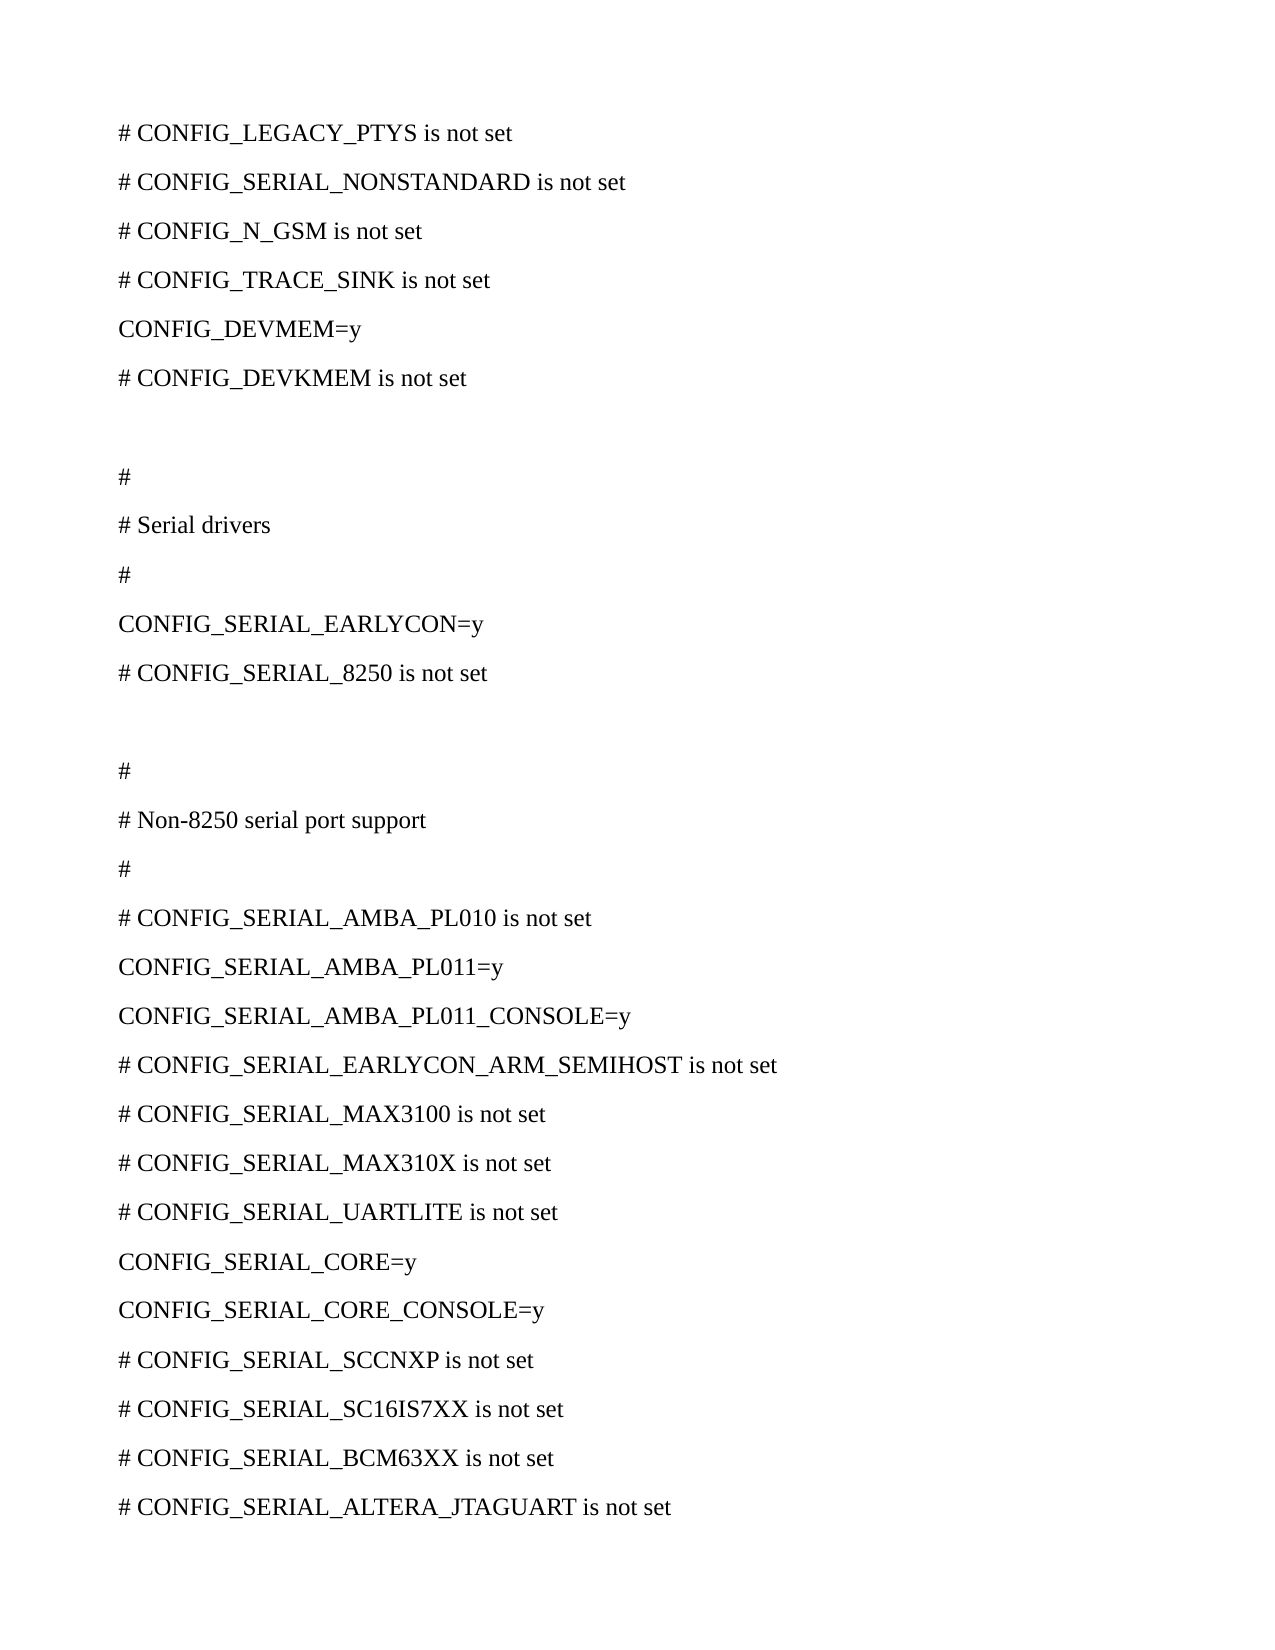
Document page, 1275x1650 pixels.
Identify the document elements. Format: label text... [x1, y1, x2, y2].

text # CONFIG_SERIAL_BCM63XX is not set [118, 1443, 1157, 1472]
text # [118, 560, 1157, 588]
text # CONFIG_SERIAL_AMBA_PL010 is not set [118, 903, 1157, 932]
text # CONFIG_TRACE_SINK is not set [118, 265, 1157, 294]
text # CONFIG_SERIAL_NONSTANDARD is not set [118, 167, 1157, 196]
text # [118, 854, 1157, 883]
text # CONFIG_SERIAL_MAX3100 is not set [118, 1099, 1157, 1128]
text CONFIG_SERIAL_AMBA_PL011_CONSOLE=y [118, 1001, 1157, 1030]
text CONFIG_SERIAL_CORE_CONSOLE=y [118, 1296, 1157, 1324]
text # CONFIG_SERIAL_MAX310X is not set [118, 1148, 1157, 1177]
text # [118, 462, 1157, 490]
text # CONFIG_SERIAL_EARLYCON_ARM_SEMIHOST is not set [118, 1050, 1157, 1079]
text # CONFIG_N_GSM is not set [118, 216, 1157, 245]
text # CONFIG_DEVKMEM is not set [118, 363, 1157, 392]
text # [118, 756, 1157, 785]
text CONFIG_SERIAL_EARLYCON=y [118, 609, 1157, 637]
text # Non-8250 serial port support [118, 805, 1157, 834]
text # CONFIG_SERIAL_ALTERA_JTAGUART is not set [118, 1492, 1157, 1521]
text # CONFIG_SERIAL_SCCNXP is not set [118, 1345, 1157, 1373]
text CONFIG_DEVMEM=y [118, 314, 1157, 343]
text CONFIG_SERIAL_AMBA_PL011=y [118, 952, 1157, 981]
text # CONFIG_SERIAL_8250 is not set [118, 658, 1157, 687]
text # CONFIG_SERIAL_SC16IS7XX is not set [118, 1394, 1157, 1422]
text # CONFIG_LEGACY_PTYS is not set [118, 118, 1157, 147]
text # Serial drivers [118, 511, 1157, 539]
text # CONFIG_SERIAL_UARTLITE is not set [118, 1197, 1157, 1226]
text CONFIG_SERIAL_CORE=y [118, 1247, 1157, 1275]
